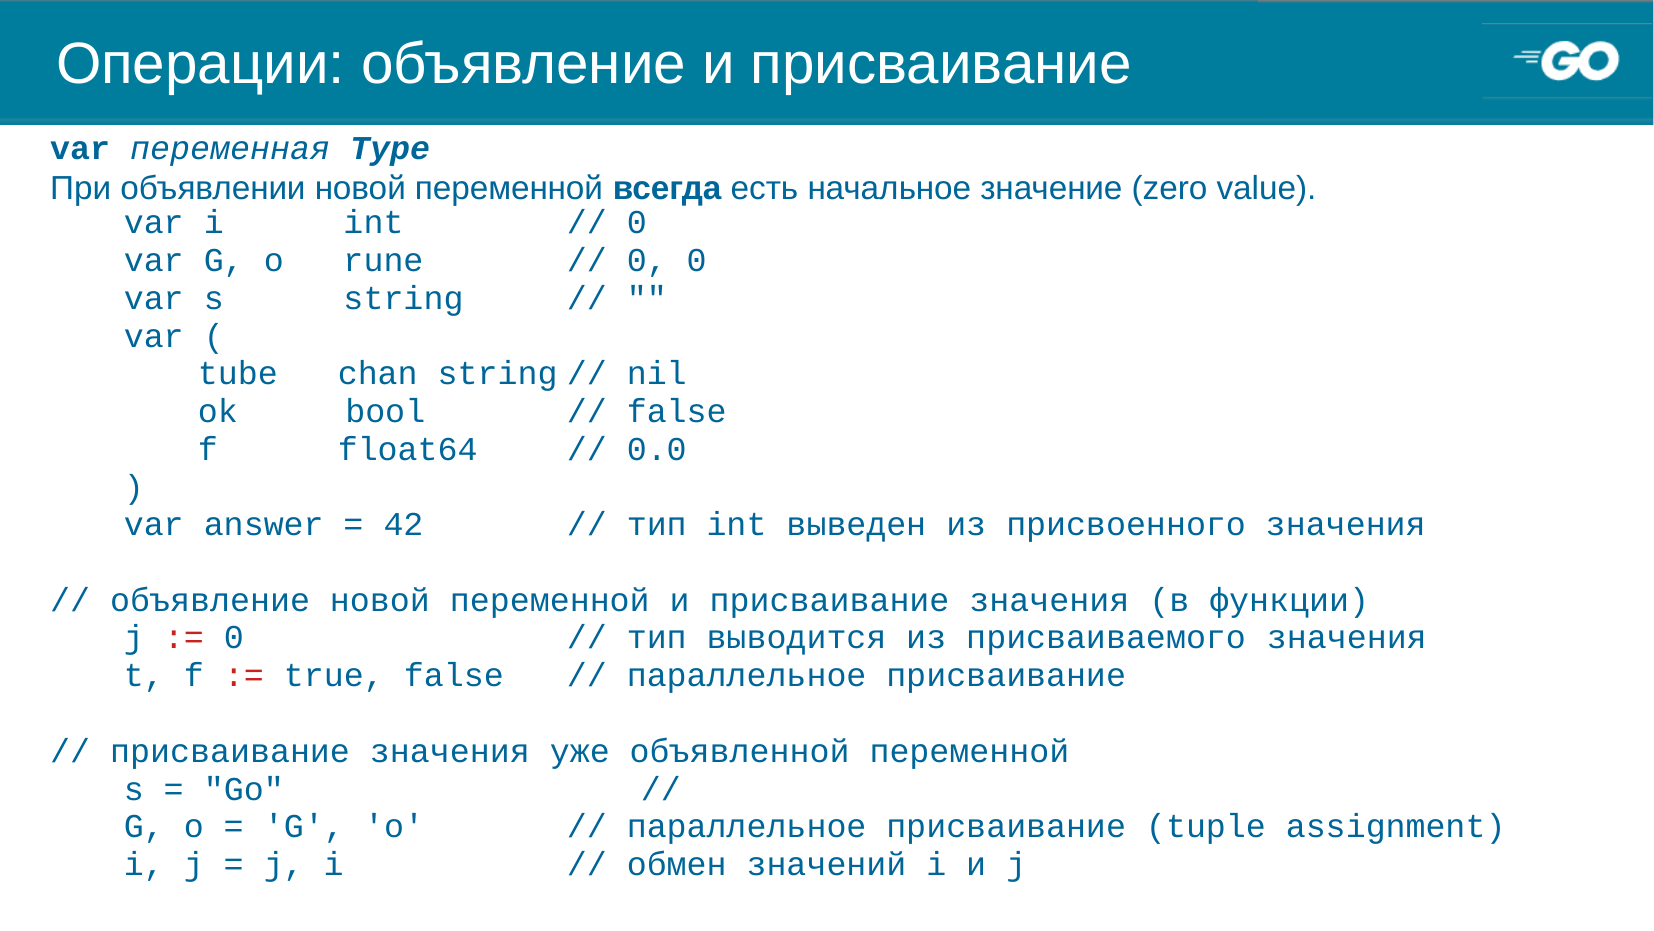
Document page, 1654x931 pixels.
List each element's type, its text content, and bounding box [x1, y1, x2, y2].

text_box Операции: объявление и присваивание [41, 23, 1495, 104]
text_box var переменная Type При объявлении новой переменной всегда есть начальное значение (zero value). var i int // 0 var G, o rune // 0, 0 var s string // "" var ( tube chan string // nil ok bool // false f float64 // 0.0 ) var answer = 42 // тип int выведен из присвоенного значения // объявление новой переменной и присваивание значения (в функции) j := 0 // тип выводится из присваиваемого значения t, f := true, false // параллельное присваивание // присваивание значения уже объявленной переменной s = "Go" // G, o = 'G', 'o' // параллельное присваивание (tuple assignment) i, j = j, i // обмен значений i и j [35, 124, 1619, 898]
picture [1542, 41, 1619, 81]
